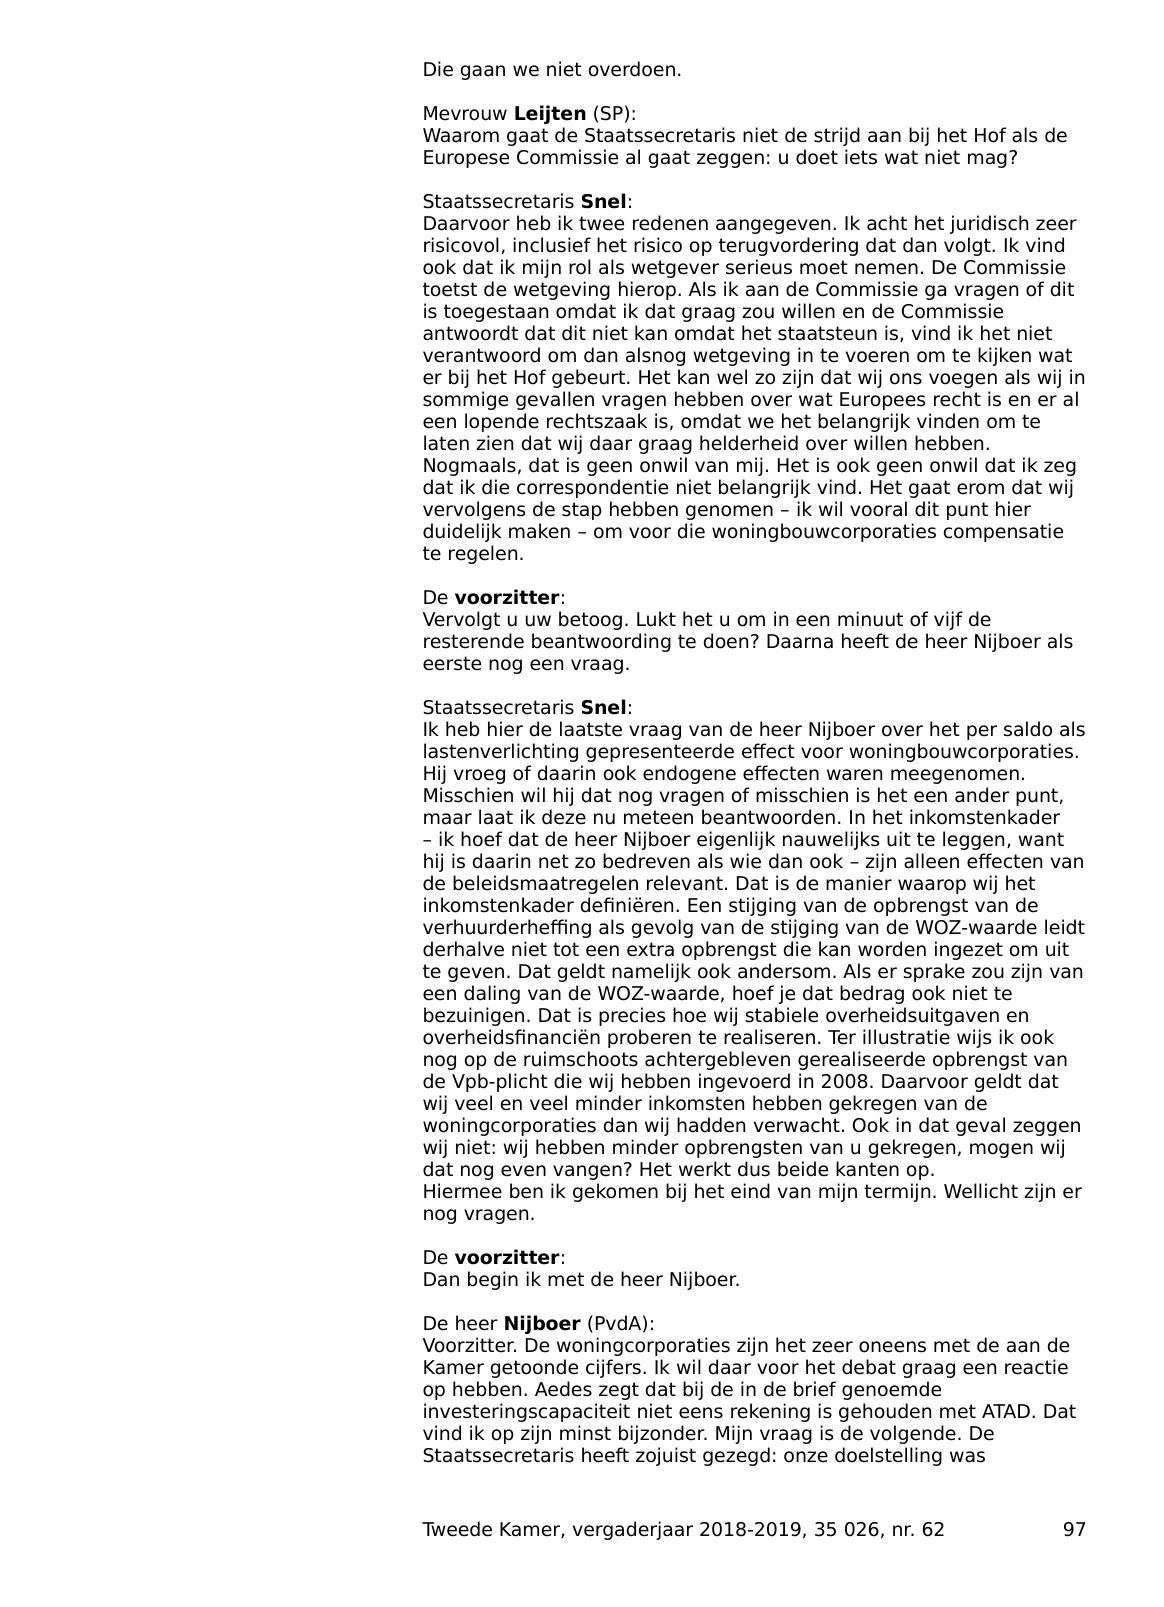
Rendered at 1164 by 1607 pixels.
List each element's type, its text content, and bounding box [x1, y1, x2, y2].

text Hiermee ben ik gekomen bij het eind van mijn termijn. Wellicht zijn er nog vragen. [422, 1181, 1087, 1225]
text Vervolgt u uw betoog. Lukt het u om in een minuut of vijf de resterende beantwoording te doen? Daarna heeft de heer Nijboer als eerste nog een vraag. [422, 609, 1087, 675]
text Ik heb hier de laatste vraag van de heer Nijboer over het per saldo als lastenverlichting gepresenteerde effect voor woningbouwcorporaties. Hij vroeg of daarin ook endogene effecten waren meegenomen. Misschien wil hij dat nog vragen of misschien is het een ander punt, maar laat ik deze nu meteen beantwoorden. In het inkomstenkader – ik hoef dat de heer Nijboer eigenlijk nauwelijks uit te leggen, want hij is daarin net zo bedreven als wie dan ook – zijn alleen effecten van de beleidsmaatregelen relevant. Dat is de manier waarop wij het inkomstenkader definiëren. Een stijging van de opbrengst van de verhuurderheffing als gevolg van de stijging van de WOZ-waarde leidt derhalve niet tot een extra opbrengst die kan worden ingezet om uit te geven. Dat geldt namelijk ook andersom. Als er sprake zou zijn van een daling van de WOZ-waarde, hoef je dat bedrag ook niet te bezuinigen. Dat is precies hoe wij stabiele overheidsuitgaven en overheidsfinanciën proberen te realiseren. Ter illustratie wijs ik ook nog op de ruimschoots achtergebleven gerealiseerde opbrengst van de Vpb-plicht die wij hebben ingevoerd in 2008. Daarvoor geldt dat wij veel en veel minder inkomsten hebben gekregen van de woningcorporaties dan wij hadden verwacht. Ook in dat geval zeggen wij niet: wij hebben minder opbrengsten van u gekregen, mogen wij dat nog even vangen? Het werkt dus beide kanten op. [422, 719, 1087, 1181]
text Daarvoor heb ik twee redenen aangegeven. Ik acht het juridisch zeer risicovol, inclusief het risico op terugvordering dat dan volgt. Ik vind ook dat ik mijn rol als wetgever serieus moet nemen. De Commissie toetst de wetgeving hierop. Als ik aan de Commissie ga vragen of dit is toegestaan omdat ik dat graag zou willen en de Commissie antwoordt dat dit niet kan omdat het staatsteun is, vind ik het niet verantwoord om dan alsnog wetgeving in te voeren om te kijken wat er bij het Hof gebeurt. Het kan wel zo zijn dat wij ons voegen als wij in sommige gevallen vragen hebben over wat Europees recht is en er al een lopende rechtszaak is, omdat we het belangrijk vinden om te laten zien dat wij daar graag helderheid over willen hebben. Nogmaals, dat is geen onwil van mij. Het is ook geen onwil dat ik zeg dat ik die correspondentie niet belangrijk vind. Het gaat erom dat wij vervolgens de stap hebben genomen – ik wil vooral dit punt hier duidelijk maken – om voor die woningbouwcorporaties compensatie te regelen. [422, 213, 1087, 565]
text Staatssecretaris Snel: [422, 191, 1087, 213]
text De voorzitter: [422, 1247, 1087, 1269]
text Staatssecretaris Snel: [422, 697, 1087, 719]
text Die gaan we niet overdoen. [422, 59, 1087, 81]
text Dan begin ik met de heer Nijboer. [422, 1269, 1087, 1291]
text De heer Nijboer (PvdA): [422, 1313, 1087, 1335]
text Mevrouw Leijten (SP): [422, 103, 1087, 125]
text Voorzitter. De woningcorporaties zijn het zeer oneens met de aan de Kamer getoonde cijfers. Ik wil daar voor het debat graag een reactie op hebben. Aedes zegt dat bij de in de brief genoemde investeringscapaciteit niet eens rekening is gehouden met ATAD. Dat vind ik op zijn minst bijzonder. Mijn vraag is de volgende. De Staatssecretaris heeft zojuist gezegd: onze doelstelling was [422, 1335, 1087, 1467]
text Waarom gaat de Staatssecretaris niet de strijd aan bij het Hof als de Europese Commissie al gaat zeggen: u doet iets wat niet mag? [422, 125, 1087, 169]
text De voorzitter: [422, 587, 1087, 609]
